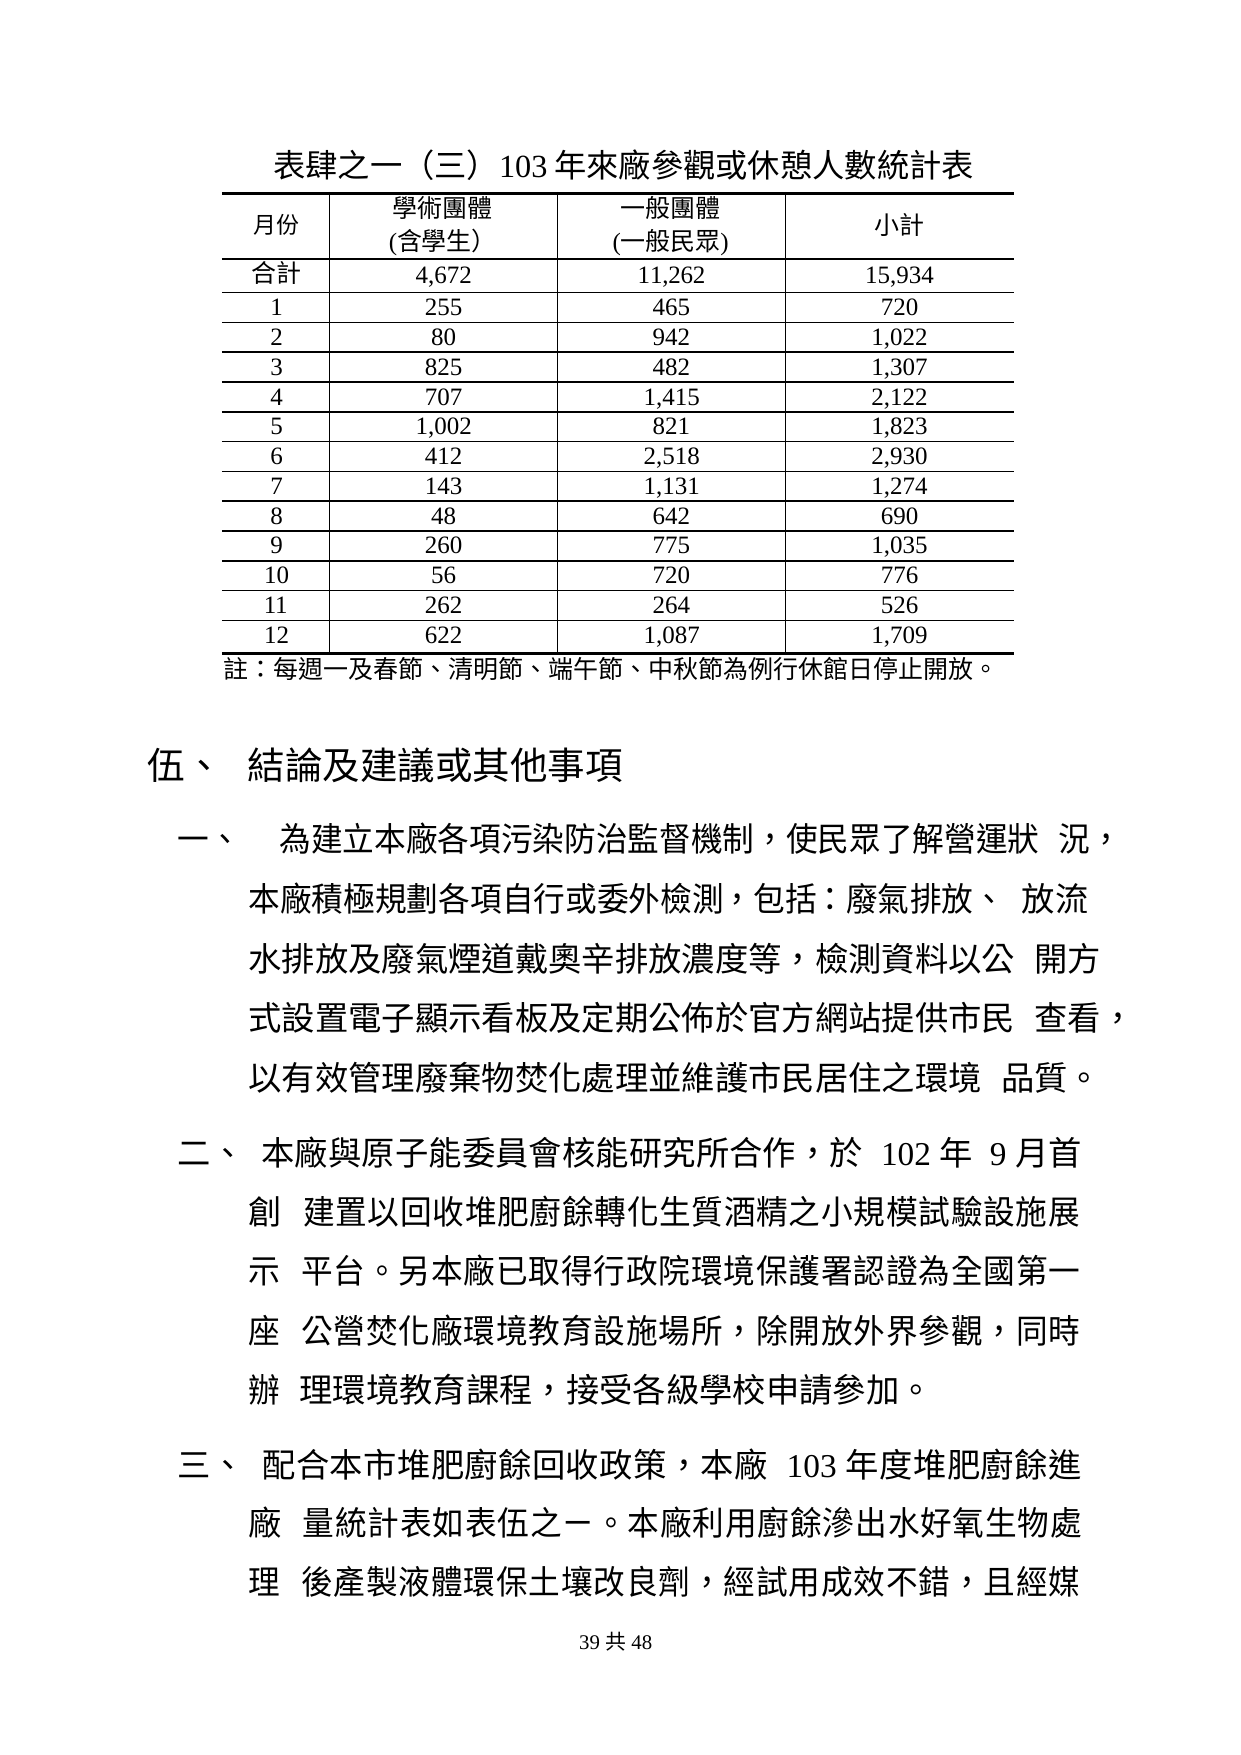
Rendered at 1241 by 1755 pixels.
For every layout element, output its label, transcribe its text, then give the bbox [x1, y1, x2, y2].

table_cell 9 [222, 532, 329, 560]
table_cell 465 [558, 293, 785, 321]
subtitle 伍、 結論及建議或其他事項 [148, 736, 1113, 791]
table_cell 1 [222, 293, 329, 321]
table_cell 8 [222, 502, 329, 530]
table_cell 1,823 [786, 413, 1014, 441]
table_cell 720 [786, 293, 1014, 321]
table_cell 264 [558, 591, 785, 620]
table_cell 482 [558, 353, 785, 381]
table_cell 80 [330, 323, 557, 351]
table_cell 1,709 [786, 621, 1014, 652]
table_cell 526 [786, 591, 1014, 620]
table_cell 2,930 [786, 442, 1014, 471]
table_header 小計 [786, 195, 1014, 258]
table_cell 2,122 [786, 383, 1014, 411]
table_cell 5 [222, 413, 329, 441]
table_cell 1,087 [558, 621, 785, 652]
table_cell 262 [330, 591, 557, 620]
text 註：每週一及春節、清明節、端午節、中秋節為例行休館日停止開放。 [223, 655, 1113, 684]
table_cell 690 [786, 502, 1014, 530]
table_cell 4 [222, 383, 329, 411]
table_cell 775 [558, 532, 785, 560]
table_cell 412 [330, 442, 557, 471]
table_header 學術團體 (含學生） [330, 195, 557, 258]
text 三、 配合本市堆肥廚餘回收政策，本廠 103 年度堆肥廚餘進廠 量統計表如表伍之ㄧ。本廠利用廚餘滲出水好氧生物處理 後產製液體環保土壤改良劑，經試用成效不錯，且經媒 [177, 1438, 1082, 1604]
table_cell 1,415 [558, 383, 785, 411]
table_cell 2,518 [558, 442, 785, 471]
table_cell 821 [558, 413, 785, 441]
table_cell 15,934 [786, 260, 1014, 292]
table_cell 707 [330, 383, 557, 411]
table_cell 11 [222, 591, 329, 620]
table_cell 825 [330, 353, 557, 381]
table_cell 合計 [222, 260, 329, 292]
table_cell 642 [558, 502, 785, 530]
table_cell 3 [222, 353, 329, 381]
table_cell 260 [330, 532, 557, 560]
table_cell 48 [330, 502, 557, 530]
table_cell 1,131 [558, 472, 785, 500]
text 二、 本廠與原子能委員會核能研究所合作，於 102 年 9 月首創 建置以回收堆肥廚餘轉化生質酒精之小規模試驗設施展示 平台。另本廠已取得行政院環境保護署認證為全國第一座 公營焚化廠環境教育設施場所，除開放外界參觀，同時辦 理環境教育課程，接受各級學校申請參加。 [177, 1127, 1082, 1412]
table_cell 255 [330, 293, 557, 321]
table_cell 1,274 [786, 472, 1014, 500]
table_header 一般團體 (一般民眾) [558, 195, 785, 258]
table_cell 2 [222, 323, 329, 351]
table_cell 11,262 [558, 260, 785, 292]
table_cell 6 [222, 442, 329, 471]
table_cell 1,035 [786, 532, 1014, 560]
table_cell 776 [786, 562, 1014, 590]
table_cell 942 [558, 323, 785, 351]
table_cell 1,002 [330, 413, 557, 441]
table_cell 720 [558, 562, 785, 590]
text 一、 為建立本廠各項污染防治監督機制，使民眾了解營運狀 況，本廠積極規劃各項自行或委外檢測，包括：廢氣排放、 放流水排放及廢氣煙道戴奧辛排放濃度等，檢測資料以公 開方式設置電子顯示看板及定期公佈於官方網站提供市民 查看，以有效管理廢棄物焚化處理並維護市民居住之環境 品質。 [177, 813, 1101, 1100]
text 表肆之一（三）103年來廠參觀或休憩人數統計表 [273, 144, 1113, 186]
table_cell 1,022 [786, 323, 1014, 351]
table_cell 4,672 [330, 260, 557, 292]
table_cell 143 [330, 472, 557, 500]
table_cell 1,307 [786, 353, 1014, 381]
table_cell 10 [222, 562, 329, 590]
table_cell 7 [222, 472, 329, 500]
table_cell 56 [330, 562, 557, 590]
table_header 月份 [222, 195, 329, 258]
table_cell 622 [330, 621, 557, 652]
table_cell 12 [222, 621, 329, 652]
